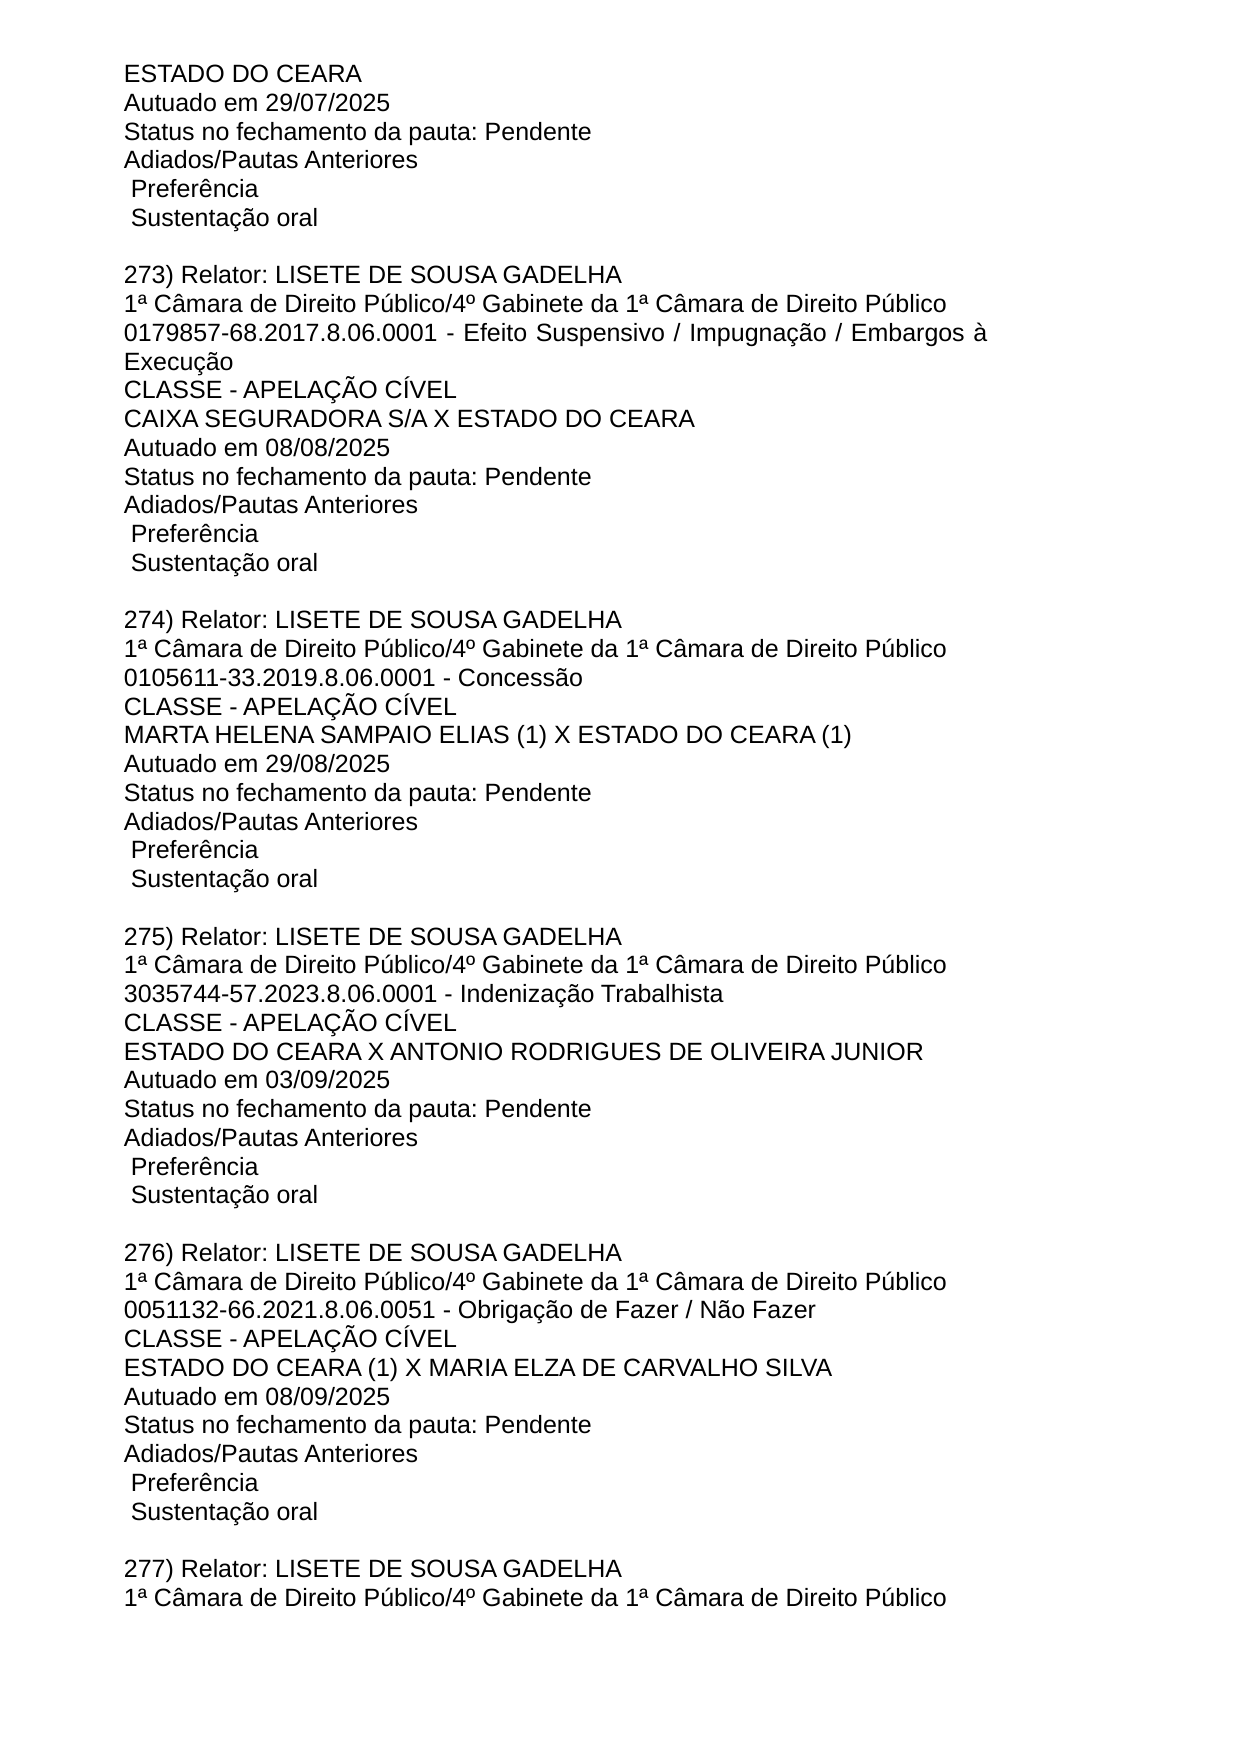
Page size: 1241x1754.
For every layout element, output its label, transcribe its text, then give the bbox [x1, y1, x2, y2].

text 275) Relator: LISETE DE SOUSA GADELHA [124, 922, 989, 950]
text 0179857-68.2017.8.06.0001 - Efeito Suspensivo / Impugnação / Embargos à Execução [124, 318, 989, 375]
text Sustentação oral [124, 1497, 989, 1525]
text Preferência [124, 1468, 989, 1497]
text ESTADO DO CEARA (1) X MARIA ELZA DE CARVALHO SILVA [124, 1353, 989, 1382]
text Status no fechamento da pauta: Pendente [124, 778, 989, 807]
text ESTADO DO CEARA [124, 59, 989, 88]
text Autuado em 29/08/2025 [124, 749, 989, 778]
text Status no fechamento da pauta: Pendente [124, 117, 989, 145]
text Adiados/Pautas Anteriores [124, 1123, 989, 1152]
text Adiados/Pautas Anteriores [124, 1439, 989, 1468]
text Preferência [124, 174, 989, 203]
text 274) Relator: LISETE DE SOUSA GADELHA [124, 605, 989, 634]
text Sustentação oral [124, 1180, 989, 1209]
text CLASSE - APELAÇÃO CÍVEL [124, 1008, 989, 1037]
text Autuado em 08/09/2025 [124, 1382, 989, 1410]
text Autuado em 29/07/2025 [124, 88, 989, 117]
text 276) Relator: LISETE DE SOUSA GADELHA [124, 1238, 989, 1267]
text Sustentação oral [124, 864, 989, 893]
text 0051132-66.2021.8.06.0051 - Obrigação de Fazer / Não Fazer [124, 1295, 989, 1324]
text Status no fechamento da pauta: Pendente [124, 462, 989, 490]
text CLASSE - APELAÇÃO CÍVEL [124, 1324, 989, 1353]
text 1ª Câmara de Direito Público/4º Gabinete da 1ª Câmara de Direito Público [124, 289, 989, 318]
text Adiados/Pautas Anteriores [124, 145, 989, 174]
text Adiados/Pautas Anteriores [124, 807, 989, 835]
text ESTADO DO CEARA X ANTONIO RODRIGUES DE OLIVEIRA JUNIOR [124, 1037, 989, 1065]
text Autuado em 08/08/2025 [124, 433, 989, 462]
text CAIXA SEGURADORA S/A X ESTADO DO CEARA [124, 404, 989, 433]
text Status no fechamento da pauta: Pendente [124, 1410, 989, 1439]
text Preferência [124, 835, 989, 864]
text 277) Relator: LISETE DE SOUSA GADELHA [124, 1554, 989, 1583]
text Preferência [124, 519, 989, 548]
text 1ª Câmara de Direito Público/4º Gabinete da 1ª Câmara de Direito Público [124, 1583, 989, 1612]
text 1ª Câmara de Direito Público/4º Gabinete da 1ª Câmara de Direito Público [124, 634, 989, 663]
text 3035744-57.2023.8.06.0001 - Indenização Trabalhista [124, 979, 989, 1008]
text Autuado em 03/09/2025 [124, 1065, 989, 1094]
text CLASSE - APELAÇÃO CÍVEL [124, 692, 989, 720]
text Status no fechamento da pauta: Pendente [124, 1094, 989, 1123]
text Preferência [124, 1152, 989, 1180]
text Sustentação oral [124, 548, 989, 577]
text 0105611-33.2019.8.06.0001 - Concessão [124, 663, 989, 692]
text 1ª Câmara de Direito Público/4º Gabinete da 1ª Câmara de Direito Público [124, 950, 989, 979]
text CLASSE - APELAÇÃO CÍVEL [124, 375, 989, 404]
text Sustentação oral [124, 203, 989, 232]
text 1ª Câmara de Direito Público/4º Gabinete da 1ª Câmara de Direito Público [124, 1267, 989, 1295]
text Adiados/Pautas Anteriores [124, 490, 989, 519]
text 273) Relator: LISETE DE SOUSA GADELHA [124, 260, 989, 289]
text MARTA HELENA SAMPAIO ELIAS (1) X ESTADO DO CEARA (1) [124, 720, 989, 749]
